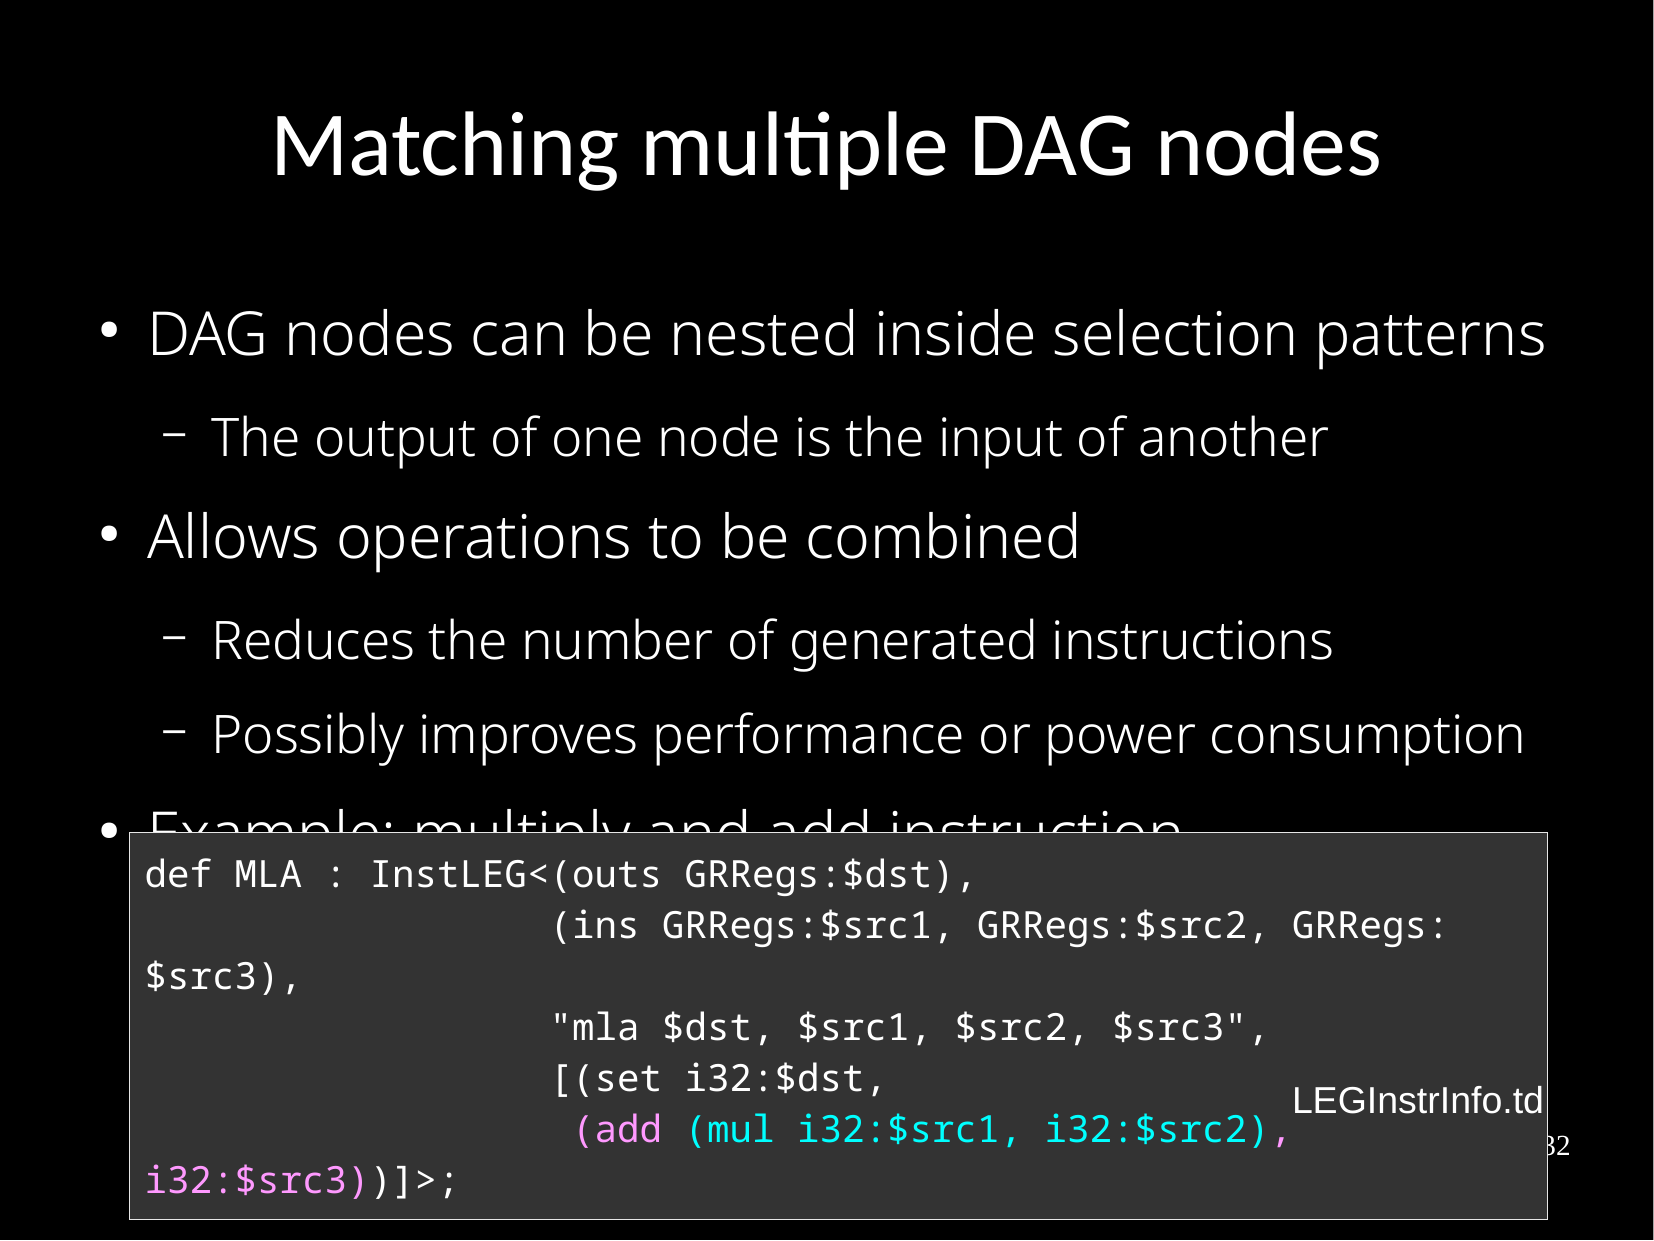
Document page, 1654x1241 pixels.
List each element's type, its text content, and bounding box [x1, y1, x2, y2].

text_box LEGInstrInfo.td [992, 1072, 1560, 1130]
title Matching multiple DAG nodes [82, 49, 1571, 257]
list DAG nodes can be nested inside selection patterns The output of one node is the input of another Allows operations to be combined Reduces the number of generated instructions Possibly improves performance or power consumption Example: multiply and add instruction [82, 290, 1571, 1010]
text_box def MLA : InstLEG<(outs GRRegs:$dst), (ins GRRegs:$src1, GRRegs:$src2, GRRegs:$src3), "mla $dst, $src1, $src2, $src3", [(set i32:$dst, (add (mul i32:$src1, i32:$src2), i32:$src3))]>; [129, 832, 1548, 1083]
